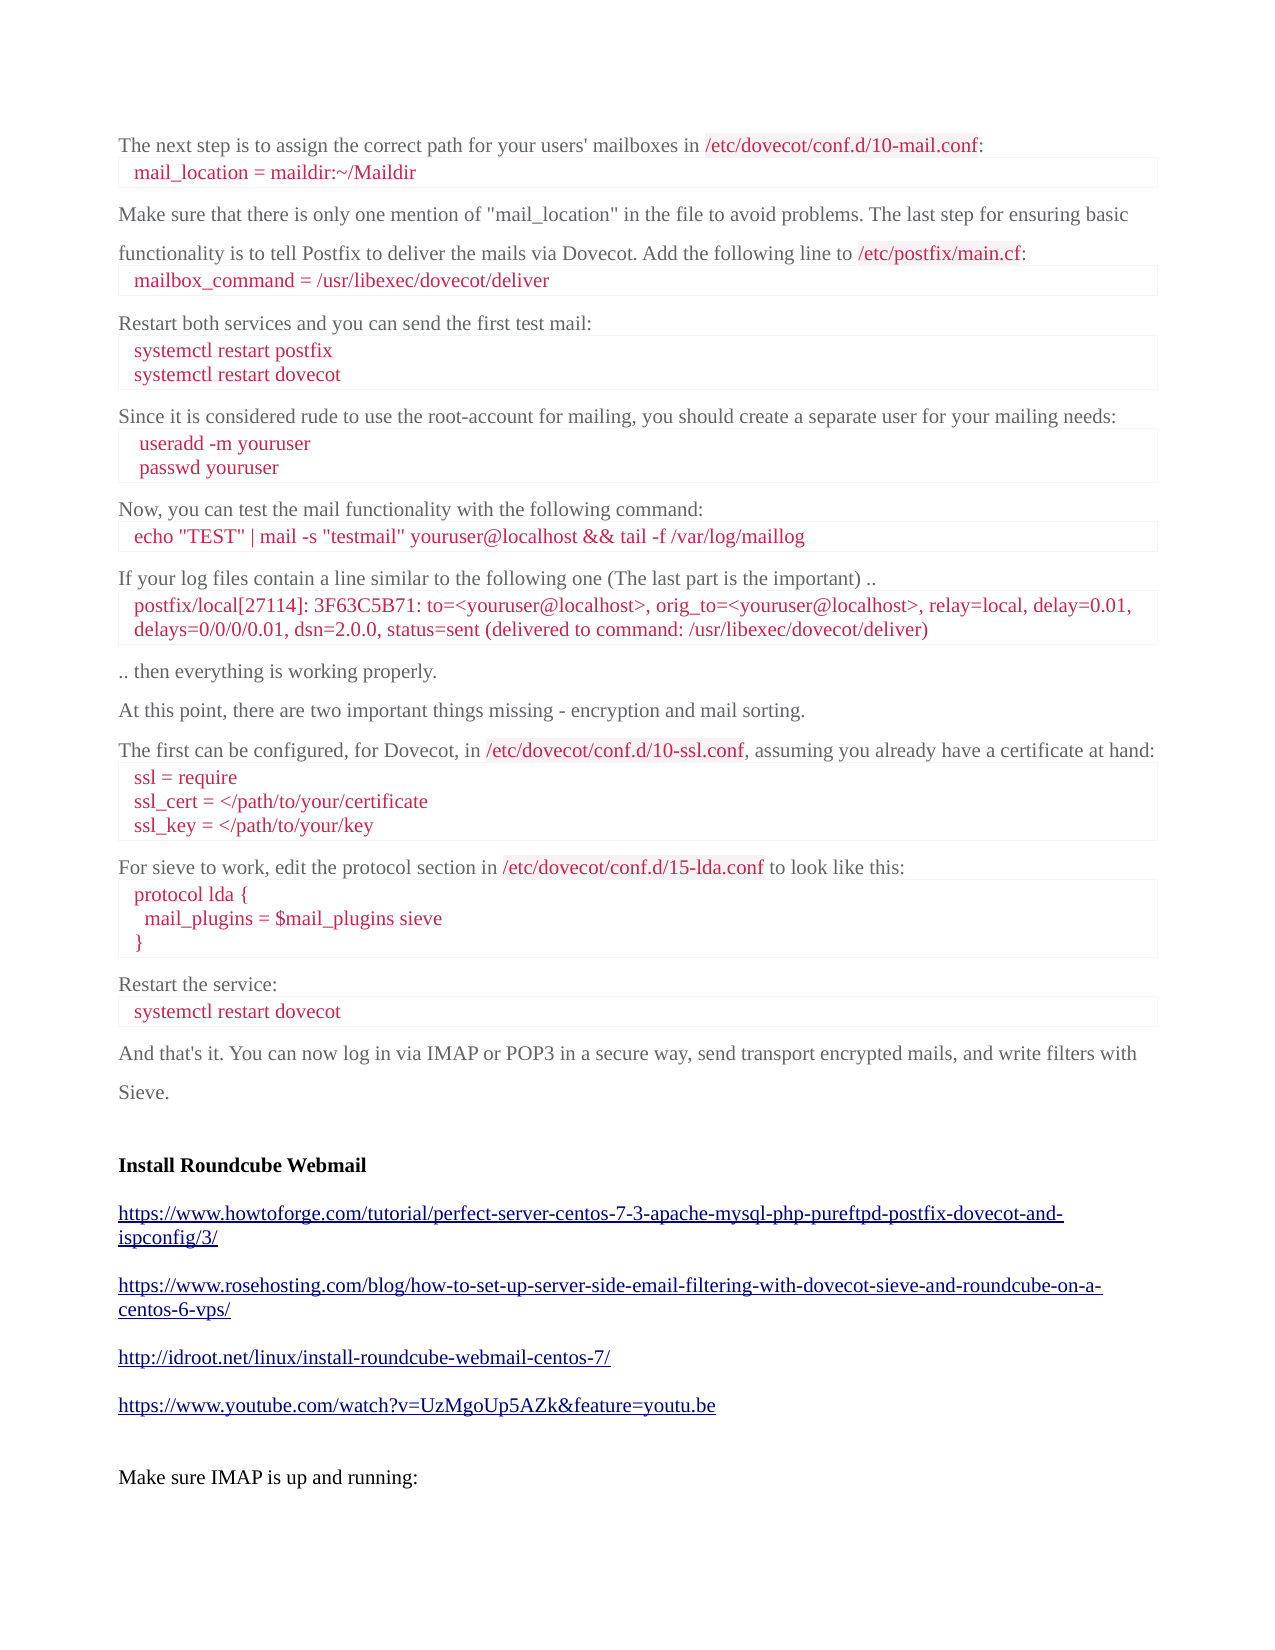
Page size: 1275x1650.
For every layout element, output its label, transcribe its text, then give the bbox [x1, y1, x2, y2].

text ssl_cert = </path/to/your/certificate [119, 786, 1157, 810]
text Make sure IMAP is up and running: [118, 1465, 1157, 1489]
text For sieve to work, edit the protocol section in /etc/dovecot/conf.d/15-lda.conf to look like this: [118, 841, 1157, 879]
text Make sure that there is only one mention of "mail_location" in the file to avoid problems. The last step for ensuring basic functionality is to tell Postfix to deliver the mails via Dovecot. Add the following line to /etc/postfix/main.cf: [118, 188, 1157, 265]
text mail_plugins = $mail_plugins sieve [119, 903, 1157, 927]
text The next step is to assign the correct path for your users' mailboxes in /etc/dovecot/conf.d/10-mail.conf: [118, 118, 1157, 157]
text } [119, 927, 1157, 957]
text At this point, there are two important things missing - encryption and mail sorting. [118, 683, 1157, 722]
text protocol lda { [119, 880, 1157, 903]
text systemctl restart dovecot [119, 997, 1157, 1026]
text If your log files contain a line similar to the following one (The last part is the important) .. [118, 552, 1157, 590]
text http://idroot.net/linux/install-roundcube-webmail-centos-7/ [118, 1345, 1157, 1369]
text And that's it. You can now log in via IMAP or POP3 in a secure way, send transport encrypted mails, and write filters with Sieve. [118, 1027, 1157, 1104]
text ssl_key = </path/to/your/key [119, 810, 1157, 840]
text https://www.howtoforge.com/tutorial/perfect-server-centos-7-3-apache-mysql-php-pureftpd-postfix-dovecot-and-ispconfig/3/ [118, 1201, 1157, 1249]
text mail_location = maildir:~/Maildir [119, 158, 1157, 187]
text https://www.rosehosting.com/blog/how-to-set-up-server-side-email-filtering-with-dovecot-sieve-and-roundcube-on-a-centos-6-vps/ [118, 1273, 1157, 1321]
text mailbox_command = /usr/libexec/dovecot/deliver [119, 266, 1157, 295]
text Now, you can test the mail functionality with the following command: [118, 483, 1157, 521]
text passwd youruser [119, 452, 1157, 482]
text systemctl restart dovecot [119, 359, 1157, 389]
text postfix/local[27114]: 3F63C5B71: to=<youruser@localhost>, orig_to=<youruser@localhost>, relay=local, delay=0.01, delays=0/0/0/0.01, dsn=2.0.0, status=sent (delivered to command: /usr/libexec/dovecot/deliver) [119, 591, 1157, 644]
text echo "TEST" | mail -s "testmail" youruser@localhost && tail -f /var/log/maillog [119, 522, 1157, 551]
text .. then everything is working properly. [118, 645, 1157, 683]
text Since it is considered rude to use the root-account for mailing, you should create a separate user for your mailing needs: [118, 390, 1157, 428]
text ssl = require [119, 763, 1157, 786]
text https://www.youtube.com/watch?v=UzMgoUp5AZk&feature=youtu.be [118, 1393, 1157, 1417]
text Install Roundcube Webmail [118, 1152, 1157, 1177]
text systemctl restart postfix [119, 336, 1157, 359]
text useradd -m youruser [119, 429, 1157, 452]
text Restart the service: [118, 958, 1157, 996]
text Restart both services and you can send the first test mail: [118, 296, 1157, 334]
text The first can be configured, for Dovecot, in /etc/dovecot/conf.d/10-ssl.conf, assuming you already have a certificate at hand: [118, 722, 1157, 762]
